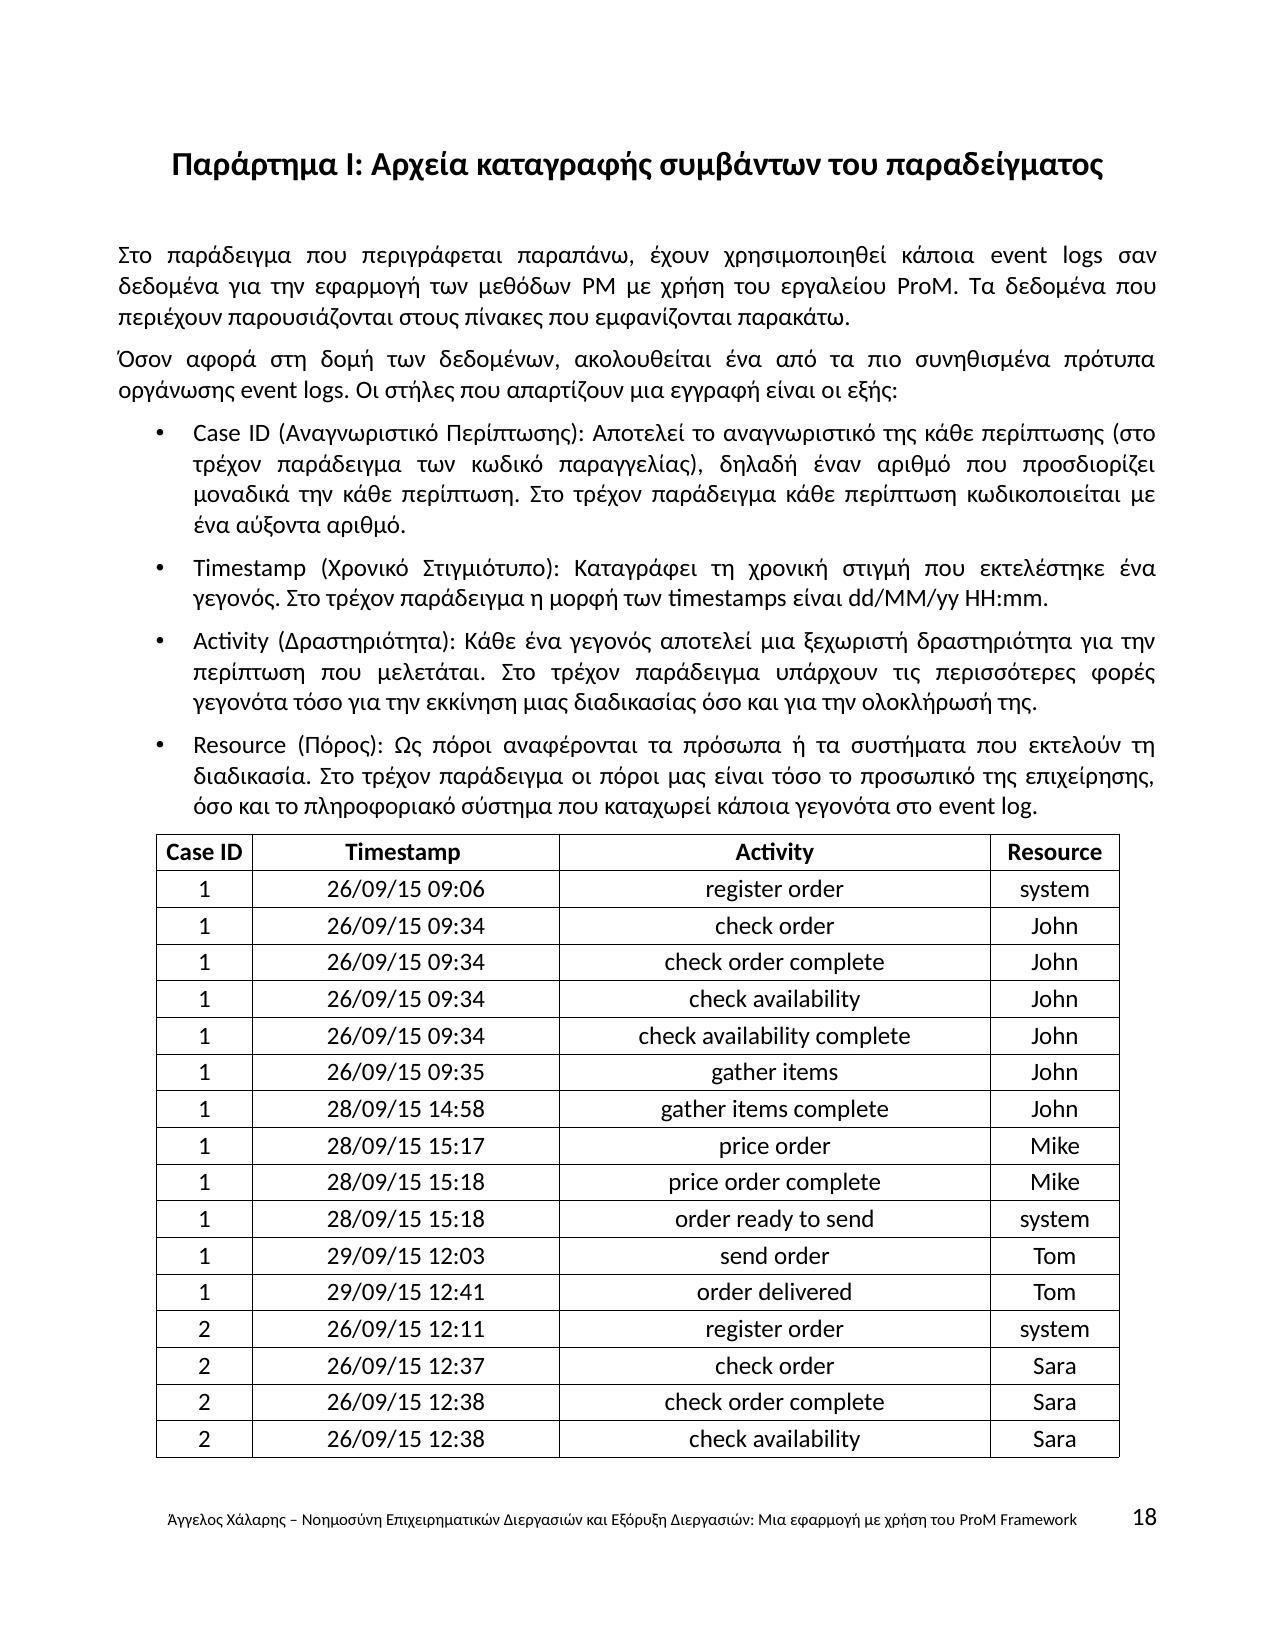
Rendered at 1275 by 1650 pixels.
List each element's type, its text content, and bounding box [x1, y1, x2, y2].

table_cell Mike [991, 1165, 1119, 1200]
table_cell John [991, 1018, 1119, 1053]
table_cell order delivered [560, 1275, 990, 1310]
table_cell order ready to send [560, 1201, 990, 1237]
table_cell 1 [157, 945, 252, 980]
table_cell check order [560, 1348, 990, 1383]
table_cell Tom [991, 1238, 1119, 1273]
table_cell 29/09/15 12:41 [253, 1275, 559, 1310]
table_cell Sara [991, 1348, 1119, 1383]
table_cell 1 [157, 1128, 252, 1163]
list Case ID (Αναγνωριστικό Περίπτωσης): Αποτελεί το αναγνωριστικό της κάθε περίπτωσης (στο τρέχον παράδειγμα των κωδικό παραγγελίας), δηλαδή έναν αριθμό που προσδιορίζει μοναδικά την κάθε περίπτωση. Στο τρέχον παράδειγμα κάθε περίπτωση κωδικοποιείται με ένα αύξοντα αριθμό. [156, 417, 1157, 539]
table_cell 26/09/15 09:06 [253, 871, 559, 907]
table_cell 26/09/15 12:38 [253, 1421, 559, 1457]
table_cell 1 [157, 1238, 252, 1273]
table_cell 26/09/15 09:35 [253, 1055, 559, 1090]
table_cell 2 [157, 1311, 252, 1347]
text Στο παράδειγμα που περιγράφεται παραπάνω, έχουν χρησιμοποιηθεί κάποια event logs σαν δεδομένα για την εφαρμογή των μεθόδων PM με χρήση του εργαλείου ProM. Τα δεδομένα που περιέχουν παρουσιάζονται στους πίνακες που εμφανίζονται παρακάτω. [118, 239, 1157, 331]
table_cell gather items complete [560, 1091, 990, 1127]
table_cell Sara [991, 1385, 1119, 1420]
list Activity (Δραστηριότητα): Κάθε ένα γεγονός αποτελεί μια ξεχωριστή δραστηριότητα για την περίπτωση που μελετάται. Στο τρέχον παράδειγμα υπάρχουν τις περισσότερες φορές γεγονότα τόσο για την εκκίνηση μιας διαδικασίας όσο και για την ολοκλήρωσή της. [156, 625, 1157, 717]
table_cell John [991, 981, 1119, 1017]
table_cell gather items [560, 1055, 990, 1090]
table_cell John [991, 908, 1119, 943]
table_cell system [991, 1311, 1119, 1347]
table_cell system [991, 1201, 1119, 1237]
table_cell 26/09/15 09:34 [253, 908, 559, 943]
table_cell Mike [991, 1128, 1119, 1163]
table_cell check order complete [560, 945, 990, 980]
table_cell 26/09/15 09:34 [253, 1018, 559, 1053]
table_cell 2 [157, 1385, 252, 1420]
table_cell system [991, 871, 1119, 907]
table_cell check order complete [560, 1385, 990, 1420]
table_cell 28/09/15 15:17 [253, 1128, 559, 1163]
table_header Resource [991, 835, 1119, 870]
table_cell 28/09/15 14:58 [253, 1091, 559, 1127]
table_cell 26/09/15 09:34 [253, 981, 559, 1017]
list Resource (Πόρος): Ως πόροι αναφέρονται τα πρόσωπα ή τα συστήματα που εκτελούν τη διαδικασία. Στο τρέχον παράδειγμα οι πόροι μας είναι τόσο το προσωπικό της επιχείρησης, όσο και το πληροφοριακό σύστημα που καταχωρεί κάποια γεγονότα στο event log. [156, 729, 1157, 821]
table_cell 29/09/15 12:03 [253, 1238, 559, 1273]
table_cell check availability [560, 1421, 990, 1457]
table_cell check order [560, 908, 990, 943]
table_cell 1 [157, 908, 252, 943]
table_cell price order complete [560, 1165, 990, 1200]
table_cell 1 [157, 1201, 252, 1237]
table_cell 1 [157, 1091, 252, 1127]
table_header Activity [560, 835, 990, 870]
table_cell 1 [157, 1275, 252, 1310]
table_cell John [991, 1055, 1119, 1090]
table_cell 2 [157, 1421, 252, 1457]
subtitle Παράρτημα Ι: Αρχεία καταγραφής συμβάντων του παραδείγματος [118, 143, 1157, 184]
table_cell price order [560, 1128, 990, 1163]
table_cell 1 [157, 1055, 252, 1090]
table_cell 1 [157, 1165, 252, 1200]
table_header Case ID [157, 835, 252, 870]
table_cell 1 [157, 871, 252, 907]
table_cell 1 [157, 981, 252, 1017]
table_cell John [991, 1091, 1119, 1127]
table_cell check availability complete [560, 1018, 990, 1053]
table_cell 2 [157, 1348, 252, 1383]
table_cell 26/09/15 12:38 [253, 1385, 559, 1420]
text Όσον αφορά στη δομή των δεδομένων, ακολουθείται ένα από τα πιο συνηθισμένα πρότυπα οργάνωσης event logs. Οι στήλες που απαρτίζουν μια εγγραφή είναι οι εξής: [118, 344, 1157, 405]
table_cell Sara [991, 1421, 1119, 1457]
table_header Timestamp [253, 835, 559, 870]
table_cell 26/09/15 09:34 [253, 945, 559, 980]
table_cell 1 [157, 1018, 252, 1053]
table_cell Tom [991, 1275, 1119, 1310]
table_cell John [991, 945, 1119, 980]
table_cell check availability [560, 981, 990, 1017]
table_cell send order [560, 1238, 990, 1273]
table_cell 28/09/15 15:18 [253, 1201, 559, 1237]
table_cell register order [560, 871, 990, 907]
table_cell register order [560, 1311, 990, 1347]
table_cell 26/09/15 12:37 [253, 1348, 559, 1383]
table_cell 26/09/15 12:11 [253, 1311, 559, 1347]
list Timestamp (Χρονικό Στιγμιότυπο): Καταγράφει τη χρονική στιγμή που εκτελέστηκε ένα γεγονός. Στο τρέχον παράδειγμα η μορφή των timestamps είναι dd/MM/yy HH:mm. [156, 552, 1157, 613]
table_cell 28/09/15 15:18 [253, 1165, 559, 1200]
